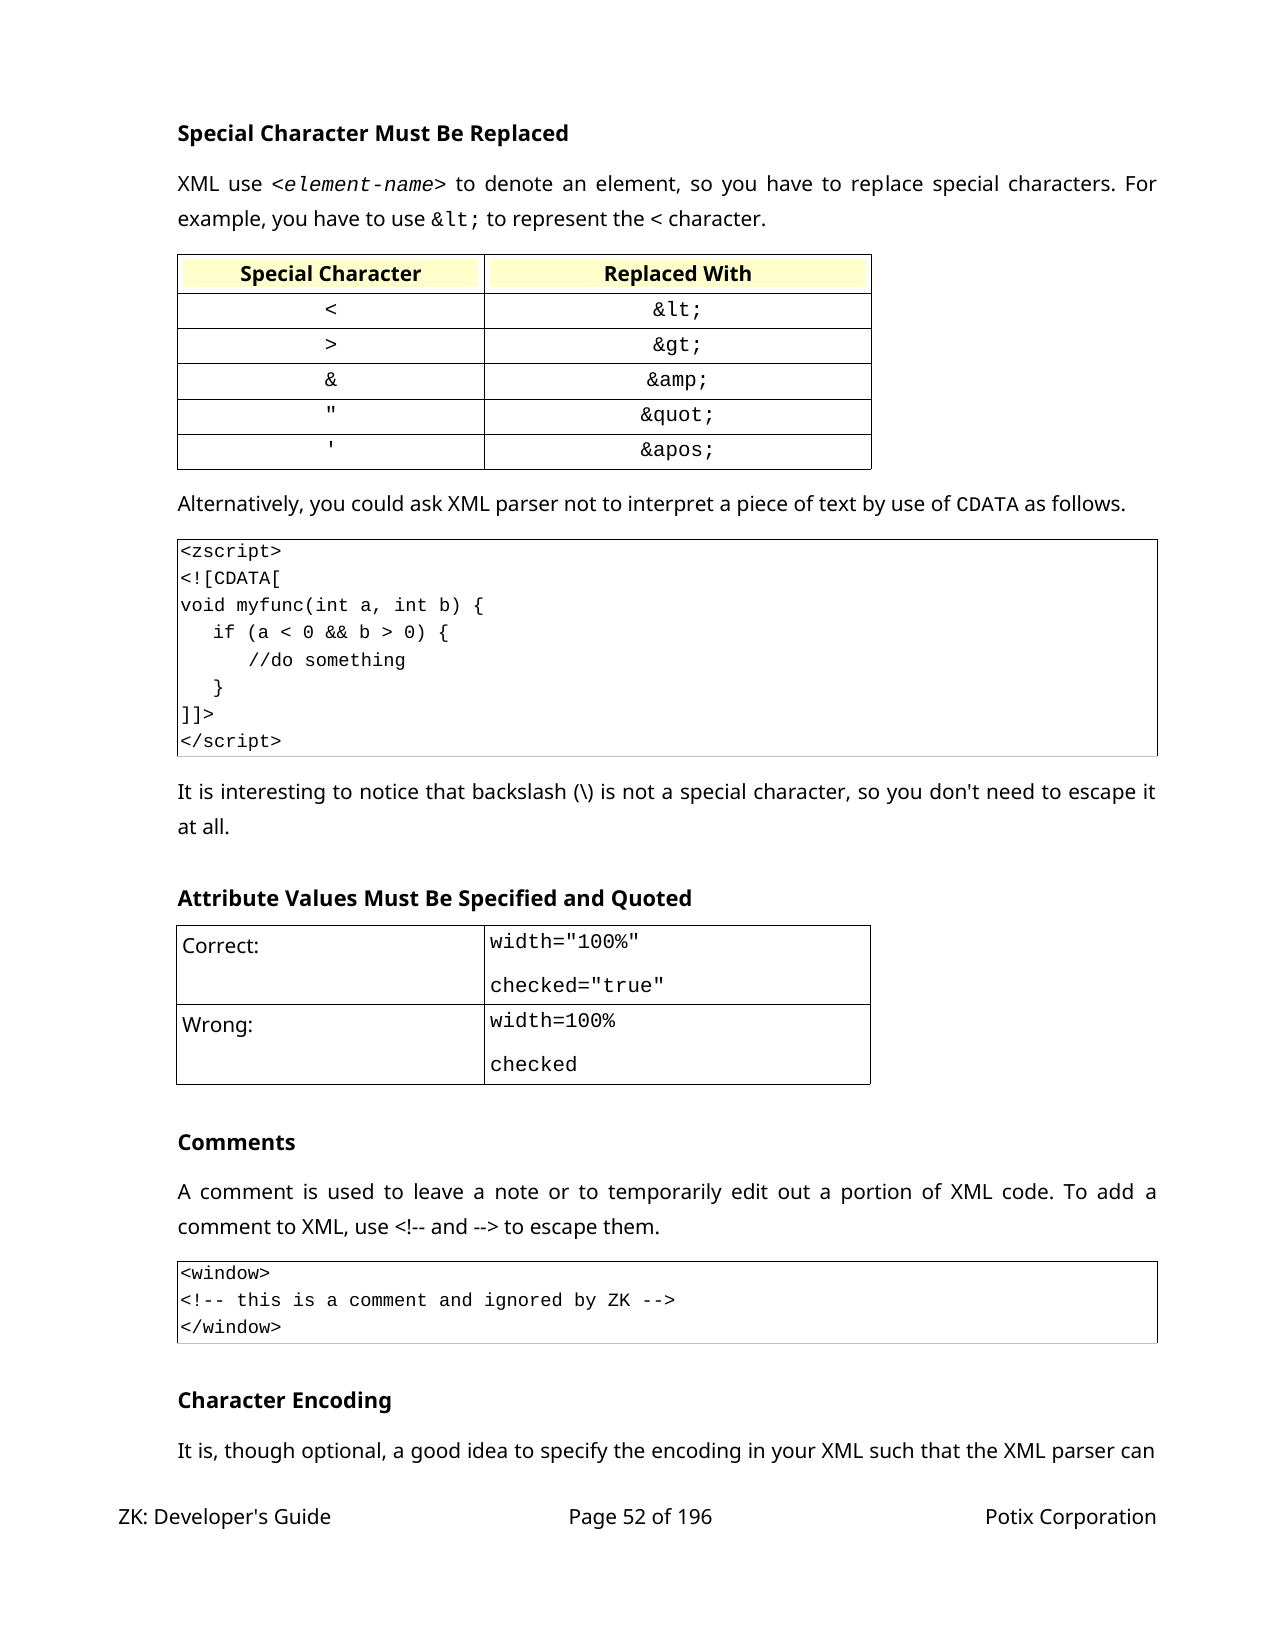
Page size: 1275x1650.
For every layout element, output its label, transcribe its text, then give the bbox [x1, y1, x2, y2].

text </window> [178, 1315, 1157, 1343]
text void myfunc(int a, int b) { [178, 593, 1157, 617]
text Alternatively, you could ask XML parser not to interpret a piece of text by use of CDATA as follows. [177, 489, 1157, 518]
table_cell < [178, 294, 484, 328]
text <!-- this is a comment and ignored by ZK --> [178, 1288, 1157, 1312]
subtitle Character Encoding [177, 1385, 1157, 1415]
table_header Special Character [178, 255, 484, 293]
text } [178, 674, 1157, 699]
table_cell Wrong: [177, 1005, 484, 1084]
text It is, though optional, a good idea to specify the encoding in your XML such that the XML parser can [177, 1436, 1157, 1464]
text XML use <element-name> to denote an element, so you have to replace special characters. For example, you have to use &lt; to represent the < character. [177, 169, 1157, 233]
table_cell &gt; [485, 329, 871, 363]
table_cell ' [178, 435, 484, 469]
table_cell & [178, 364, 484, 399]
text <window> [178, 1262, 1157, 1285]
text It is interesting to notice that backslash (\) is not a special character, so you don't need to escape it at all. [177, 777, 1157, 840]
subtitle Comments [177, 1126, 1157, 1156]
subtitle Special Character Must Be Replaced [177, 118, 1157, 148]
text A comment is used to leave a note or to temporarily edit out a portion of XML code. To add a comment to XML, use <!-- and --> to escape them. [177, 1177, 1157, 1240]
table_cell " [178, 400, 484, 434]
table_header Replaced With [485, 255, 871, 293]
subtitle Attribute Values Must Be Specified and Quoted [177, 883, 1157, 913]
text </script> [178, 729, 1157, 756]
table_cell &apos; [485, 435, 871, 469]
table_cell &amp; [485, 364, 871, 399]
table_header Correct: [177, 926, 484, 1004]
text <![CDATA[ [178, 566, 1157, 590]
text if (a < 0 && b > 0) { [178, 620, 1157, 644]
table_cell &lt; [485, 294, 871, 328]
text ]]> [178, 702, 1157, 726]
text //do something [178, 647, 1157, 672]
table_cell > [178, 329, 484, 363]
table_cell width=100% checked [485, 1005, 870, 1084]
table_cell &quot; [485, 400, 871, 434]
text <zscript> [178, 540, 1157, 563]
table_header width="100%" checked="true" [485, 926, 870, 1004]
